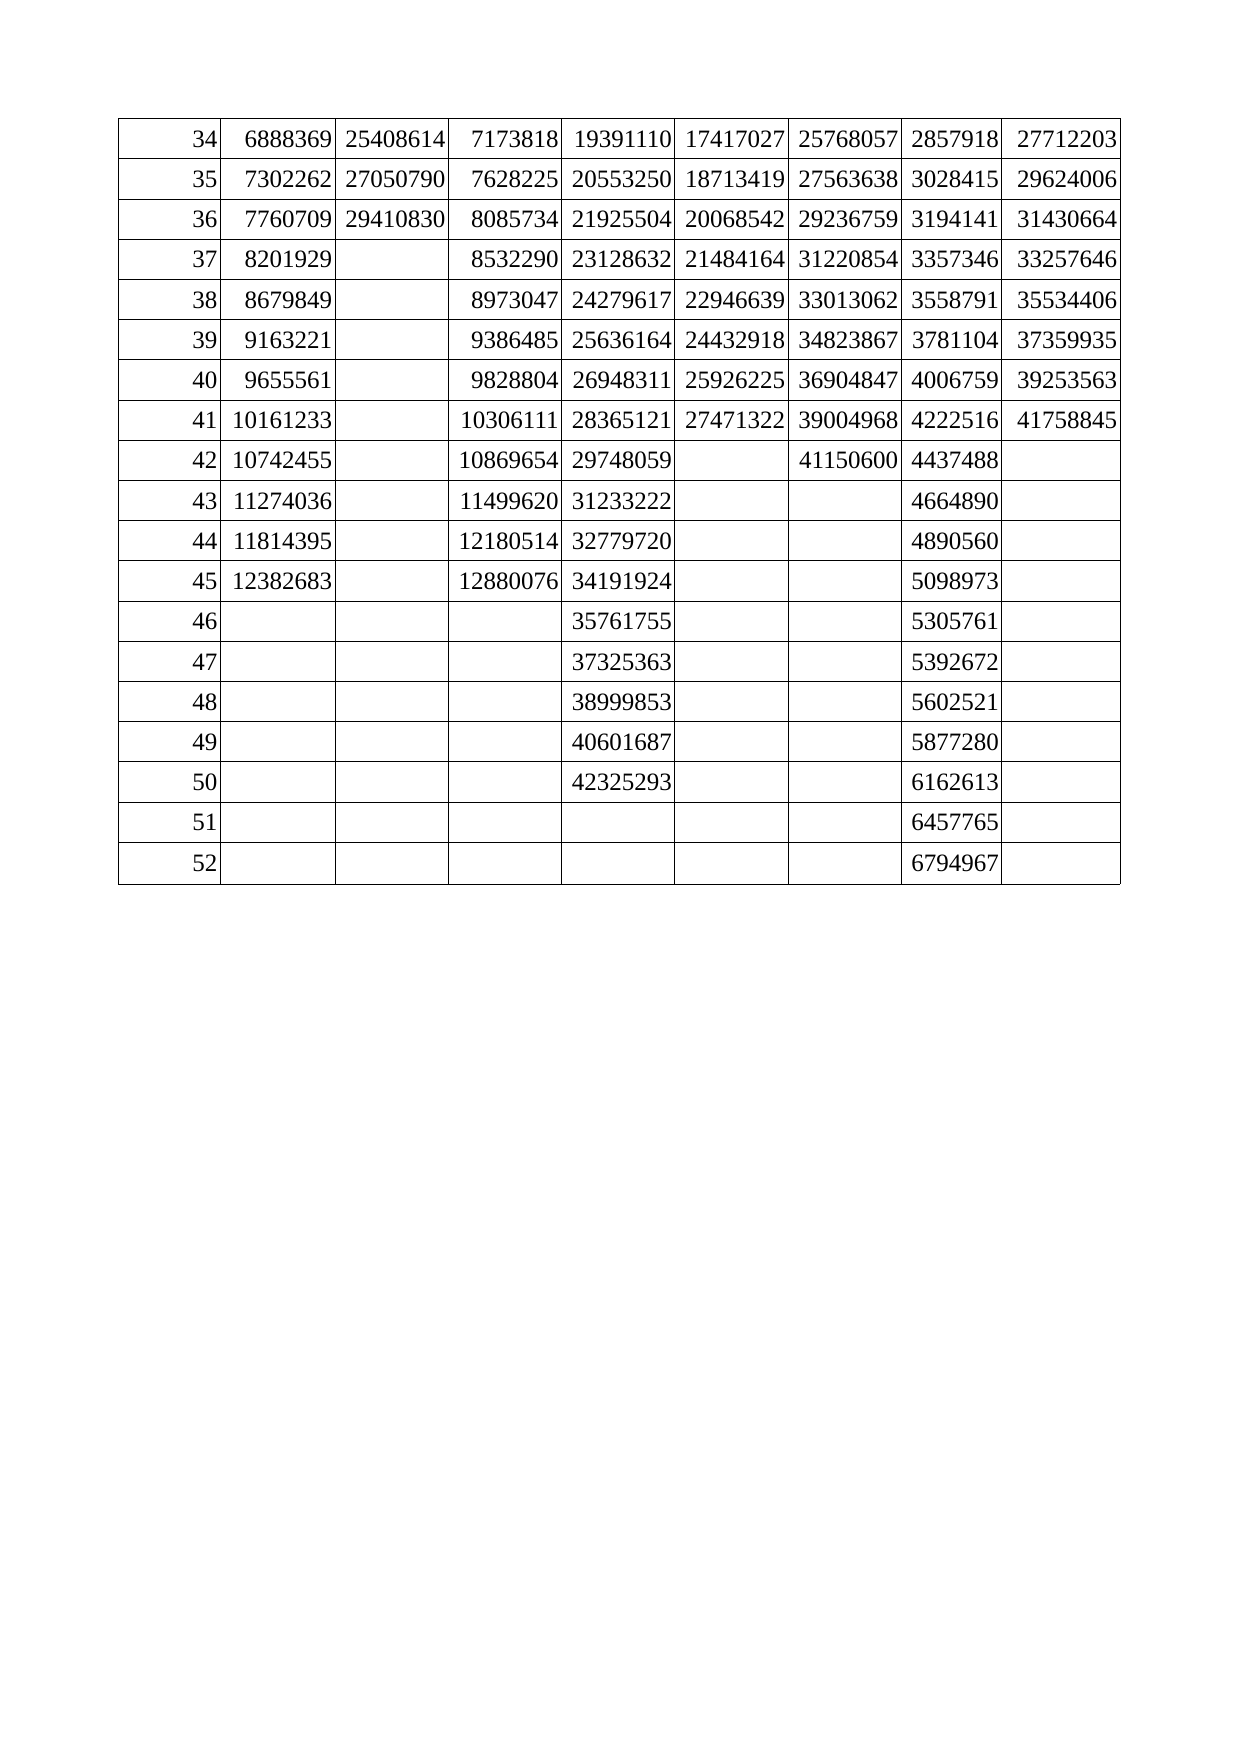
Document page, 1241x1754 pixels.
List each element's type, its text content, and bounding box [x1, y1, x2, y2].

table_cell 31233222 [562, 481, 674, 520]
table_cell 46 [119, 602, 220, 641]
table_cell 4006759 [902, 360, 1001, 399]
table_cell [336, 803, 448, 842]
table_cell [1002, 722, 1120, 761]
table_cell 10306111 [449, 401, 561, 440]
table_cell [1002, 481, 1120, 520]
table_cell 3194141 [902, 200, 1001, 239]
table_cell [449, 602, 561, 641]
table_cell 26948311 [562, 360, 674, 399]
table_cell [336, 360, 448, 399]
table_cell [221, 843, 335, 884]
table_cell 9386485 [449, 320, 561, 359]
table_cell 39 [119, 320, 220, 359]
table_cell 10869654 [449, 441, 561, 480]
table_cell [1002, 521, 1120, 560]
table_cell [562, 843, 674, 884]
table_cell 34 [119, 119, 220, 158]
table_cell [336, 843, 448, 884]
table_cell 49 [119, 722, 220, 761]
table_cell 19391110 [562, 119, 674, 158]
table_cell 42325293 [562, 762, 674, 802]
table_cell 37 [119, 240, 220, 279]
table_cell 11814395 [221, 521, 335, 560]
table_cell [789, 762, 901, 802]
table_cell 7173818 [449, 119, 561, 158]
table_cell [336, 320, 448, 359]
table_cell 34191924 [562, 561, 674, 601]
table_cell 42 [119, 441, 220, 480]
table_cell 3558791 [902, 280, 1001, 319]
table_cell [221, 803, 335, 842]
table_cell 35761755 [562, 602, 674, 641]
table_cell [562, 803, 674, 842]
table_cell [221, 762, 335, 802]
table_cell [789, 521, 901, 560]
table_cell 38 [119, 280, 220, 319]
table_cell 5392672 [902, 642, 1001, 681]
table_cell [675, 441, 788, 480]
table_cell 6457765 [902, 803, 1001, 842]
table_cell [675, 722, 788, 761]
table_cell 9655561 [221, 360, 335, 399]
table_cell 6794967 [902, 843, 1001, 884]
table_cell 8532290 [449, 240, 561, 279]
table_cell [675, 682, 788, 721]
table_cell [1002, 642, 1120, 681]
table_cell 37359935 [1002, 320, 1120, 359]
table_cell [336, 642, 448, 681]
table_cell 51 [119, 803, 220, 842]
table_cell 18713419 [675, 159, 788, 198]
table_cell 29410830 [336, 200, 448, 239]
table_cell 39004968 [789, 401, 901, 440]
table_cell 36904847 [789, 360, 901, 399]
table_cell [1002, 441, 1120, 480]
table_cell 21925504 [562, 200, 674, 239]
table_cell [449, 843, 561, 884]
table_cell [675, 481, 788, 520]
table_cell [675, 762, 788, 802]
table_cell [336, 602, 448, 641]
table_cell 44 [119, 521, 220, 560]
table_cell 45 [119, 561, 220, 601]
table_cell [449, 762, 561, 802]
table_cell 37325363 [562, 642, 674, 681]
table_cell [1002, 602, 1120, 641]
table_cell [336, 240, 448, 279]
table_cell 34823867 [789, 320, 901, 359]
table_cell [789, 481, 901, 520]
table_cell [449, 642, 561, 681]
table_cell 41150600 [789, 441, 901, 480]
table_cell [789, 722, 901, 761]
table_cell [449, 803, 561, 842]
table_cell 27712203 [1002, 119, 1120, 158]
table_cell [675, 602, 788, 641]
table_cell [789, 682, 901, 721]
table_cell 25768057 [789, 119, 901, 158]
table_cell [449, 682, 561, 721]
table_cell [675, 642, 788, 681]
table_cell [1002, 762, 1120, 802]
table_cell [221, 642, 335, 681]
table_cell 10742455 [221, 441, 335, 480]
table_cell 9163221 [221, 320, 335, 359]
table_cell [221, 602, 335, 641]
table_cell [336, 280, 448, 319]
table_cell 39253563 [1002, 360, 1120, 399]
table_cell 31220854 [789, 240, 901, 279]
table_cell 8085734 [449, 200, 561, 239]
table_cell 8679849 [221, 280, 335, 319]
table_cell 23128632 [562, 240, 674, 279]
table_cell 35 [119, 159, 220, 198]
table_cell 3781104 [902, 320, 1001, 359]
table_cell 40601687 [562, 722, 674, 761]
table_cell 17417027 [675, 119, 788, 158]
table_cell [675, 521, 788, 560]
table_cell 40 [119, 360, 220, 399]
table_cell 25926225 [675, 360, 788, 399]
table_cell 31430664 [1002, 200, 1120, 239]
table_cell 3357346 [902, 240, 1001, 279]
table_cell 33257646 [1002, 240, 1120, 279]
table_cell 25636164 [562, 320, 674, 359]
table_cell [1002, 561, 1120, 601]
table_cell [675, 561, 788, 601]
table_cell 8201929 [221, 240, 335, 279]
table_cell 5305761 [902, 602, 1001, 641]
table_cell [336, 481, 448, 520]
table_cell [221, 682, 335, 721]
table_cell [789, 602, 901, 641]
table_cell [336, 762, 448, 802]
table_cell 52 [119, 843, 220, 884]
table_cell 4437488 [902, 441, 1001, 480]
table_cell 29748059 [562, 441, 674, 480]
table_cell 5602521 [902, 682, 1001, 721]
table_cell 24432918 [675, 320, 788, 359]
table_cell [336, 441, 448, 480]
table_cell 43 [119, 481, 220, 520]
table_cell 25408614 [336, 119, 448, 158]
table_cell 27471322 [675, 401, 788, 440]
table_cell 3028415 [902, 159, 1001, 198]
table_cell 38999853 [562, 682, 674, 721]
table_cell 5098973 [902, 561, 1001, 601]
table_cell 29624006 [1002, 159, 1120, 198]
table_cell 41758845 [1002, 401, 1120, 440]
table_cell 22946639 [675, 280, 788, 319]
table_cell 41 [119, 401, 220, 440]
table_cell 47 [119, 642, 220, 681]
table_cell 36 [119, 200, 220, 239]
table_cell 7628225 [449, 159, 561, 198]
table_cell [789, 843, 901, 884]
table_cell 50 [119, 762, 220, 802]
table_cell [675, 803, 788, 842]
table_cell 29236759 [789, 200, 901, 239]
table_cell [1002, 682, 1120, 721]
table_cell 11499620 [449, 481, 561, 520]
table_cell 12180514 [449, 521, 561, 560]
table_cell 6888369 [221, 119, 335, 158]
table_cell 21484164 [675, 240, 788, 279]
table_cell [789, 561, 901, 601]
table_cell [336, 401, 448, 440]
table_cell 32779720 [562, 521, 674, 560]
table_cell 4664890 [902, 481, 1001, 520]
table_cell 28365121 [562, 401, 674, 440]
table_cell 24279617 [562, 280, 674, 319]
table_cell 6162613 [902, 762, 1001, 802]
table_cell [675, 843, 788, 884]
table_cell [336, 521, 448, 560]
table_cell [789, 642, 901, 681]
table_cell [789, 803, 901, 842]
table_cell 7302262 [221, 159, 335, 198]
table_cell 12382683 [221, 561, 335, 601]
table_cell 20068542 [675, 200, 788, 239]
table_cell 12880076 [449, 561, 561, 601]
table_cell 4890560 [902, 521, 1001, 560]
table_cell 48 [119, 682, 220, 721]
table_cell 33013062 [789, 280, 901, 319]
table_cell [1002, 803, 1120, 842]
table_cell 10161233 [221, 401, 335, 440]
table_cell 27050790 [336, 159, 448, 198]
table_cell 5877280 [902, 722, 1001, 761]
table_cell 27563638 [789, 159, 901, 198]
table_cell 8973047 [449, 280, 561, 319]
table_cell [336, 682, 448, 721]
table_cell 11274036 [221, 481, 335, 520]
table_cell [221, 722, 335, 761]
table_cell [1002, 843, 1120, 884]
table_cell [336, 561, 448, 601]
table_cell 35534406 [1002, 280, 1120, 319]
table_cell [336, 722, 448, 761]
table_cell 2857918 [902, 119, 1001, 158]
table_cell [449, 722, 561, 761]
table_cell 9828804 [449, 360, 561, 399]
table_cell 4222516 [902, 401, 1001, 440]
table_cell 20553250 [562, 159, 674, 198]
table_cell 7760709 [221, 200, 335, 239]
